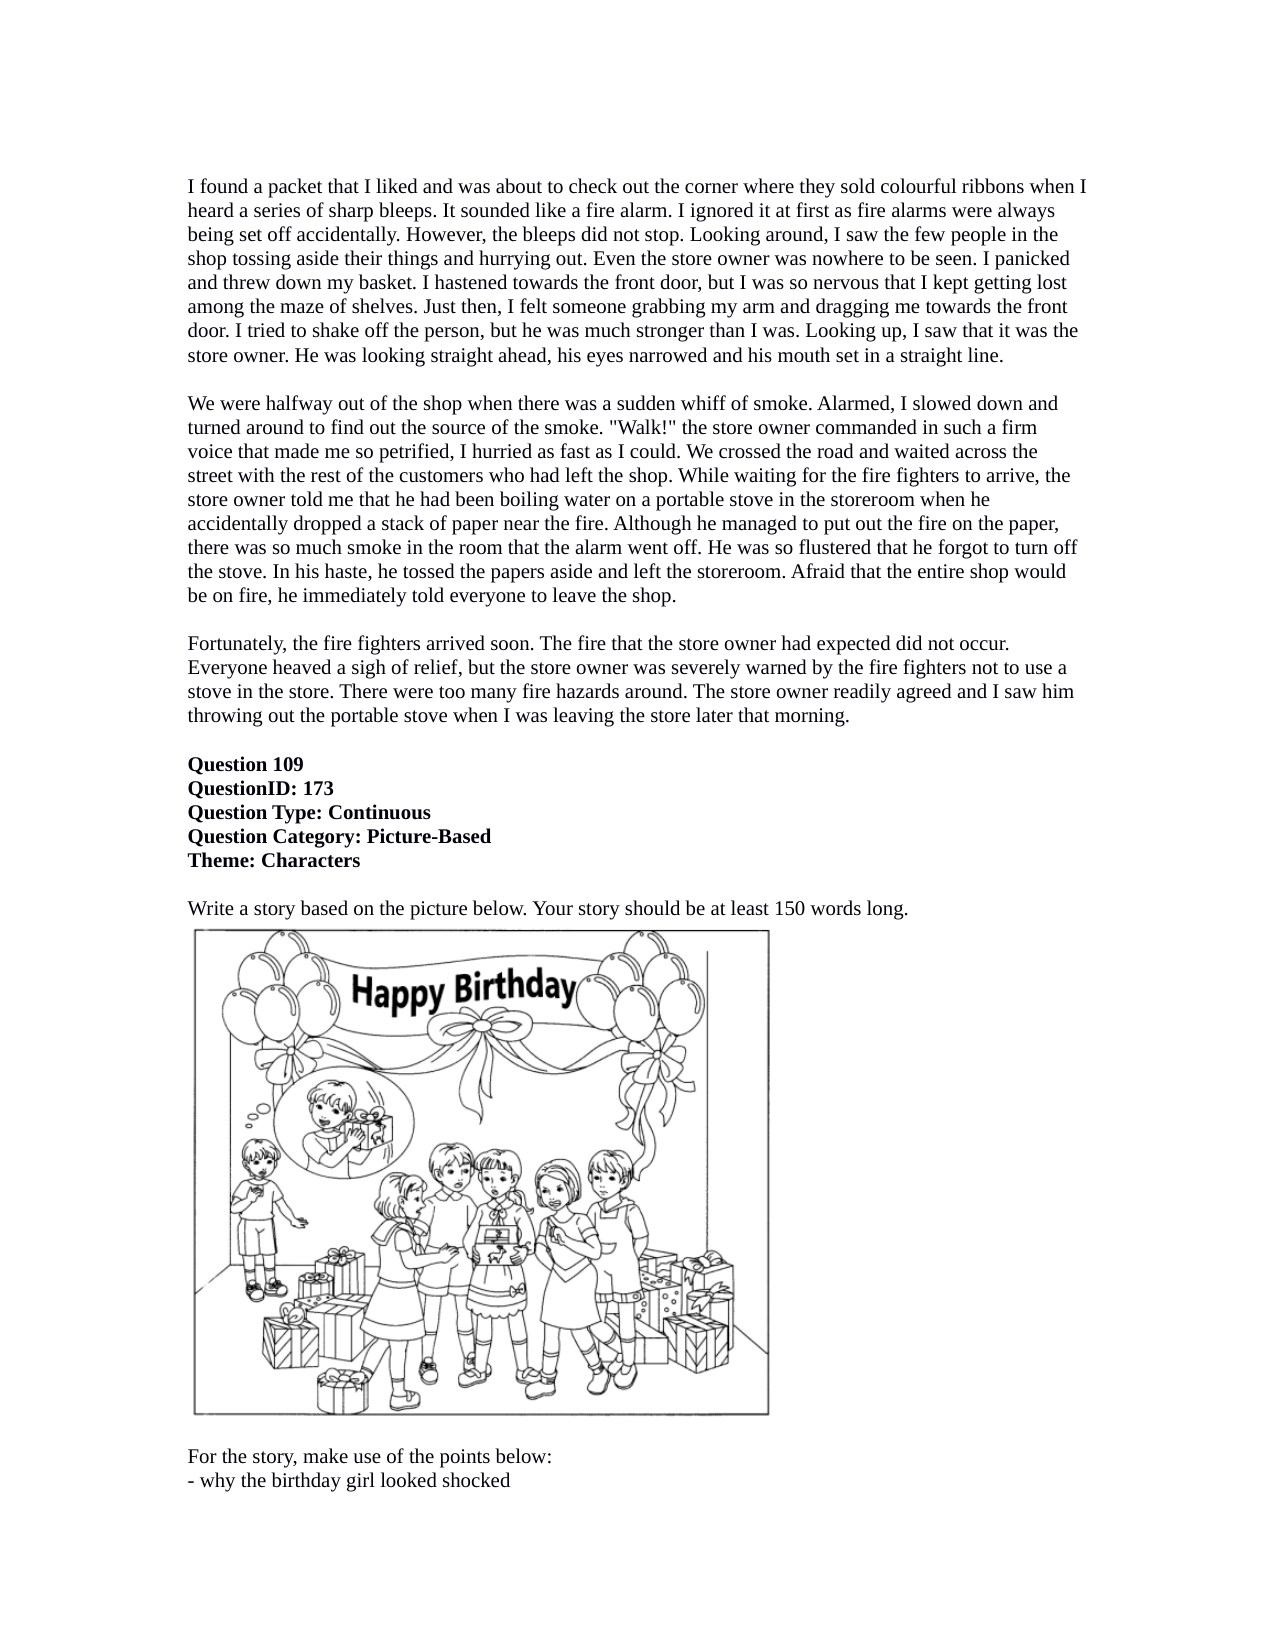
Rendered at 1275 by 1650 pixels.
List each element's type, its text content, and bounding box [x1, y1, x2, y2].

text Theme: Characters [187, 848, 1087, 872]
text Question 109 [187, 752, 1087, 776]
text Write a story based on the picture below. Your story should be at least 150 words long. [187, 896, 1087, 920]
text Question Category: Picture-Based [187, 824, 1087, 848]
text I found a packet that I liked and was about to check out the corner where they sold colourful ribbons when I heard a series of sharp bleeps. It sounded like a fire alarm. I ignored it at first as fire alarms were always being set off accidentally. However, the bleeps did not stop. Looking around, I saw the few people in the shop tossing aside their things and hurrying out. Even the store owner was nowhere to be seen. I panicked and threw down my basket. I hastened towards the front door, but I was so nervous that I kept getting lost among the maze of shelves. Just then, I felt someone grabbing my arm and dragging me towards the front door. I tried to shake off the person, but he was much stronger than I was. Looking up, I saw that it was the store owner. He was looking straight ahead, his eyes narrowed and his mouth set in a straight line. [187, 174, 1087, 367]
text - why the birthday girl looked shocked [187, 1468, 1087, 1492]
text Fortunately, the fire fighters arrived soon. The fire that the store owner had expected did not occur. Everyone heaved a sigh of relief, but the store owner was severely warned by the fire fighters not to use a stove in the store. There were too many fire hazards around. The store owner readily agreed and I saw him throwing out the portable stove when I was leaving the store later that morning. [187, 631, 1087, 727]
text QuestionID: 173 [187, 776, 1087, 800]
text For the story, make use of the points below: [187, 1444, 1087, 1468]
picture [187, 920, 771, 1420]
text Question Type: Continuous [187, 800, 1087, 824]
text We were halfway out of the shop when there was a sudden whiff of smoke. Alarmed, I slowed down and turned around to find out the source of the smoke. "Walk!" the store owner commanded in such a firm voice that made me so petrified, I hurried as fast as I could. We crossed the road and waited across the street with the rest of the customers who had left the shop. While waiting for the fire fighters to arrive, the store owner told me that he had been boiling water on a portable stove in the storeroom when he accidentally dropped a stack of paper near the fire. Although he managed to put out the fire on the paper, there was so much smoke in the room that the alarm went off. He was so flustered that he forgot to turn off the stove. In his haste, he tossed the papers aside and left the storeroom. Afraid that the entire shop would be on fire, he immediately told everyone to leave the shop. [187, 391, 1087, 607]
